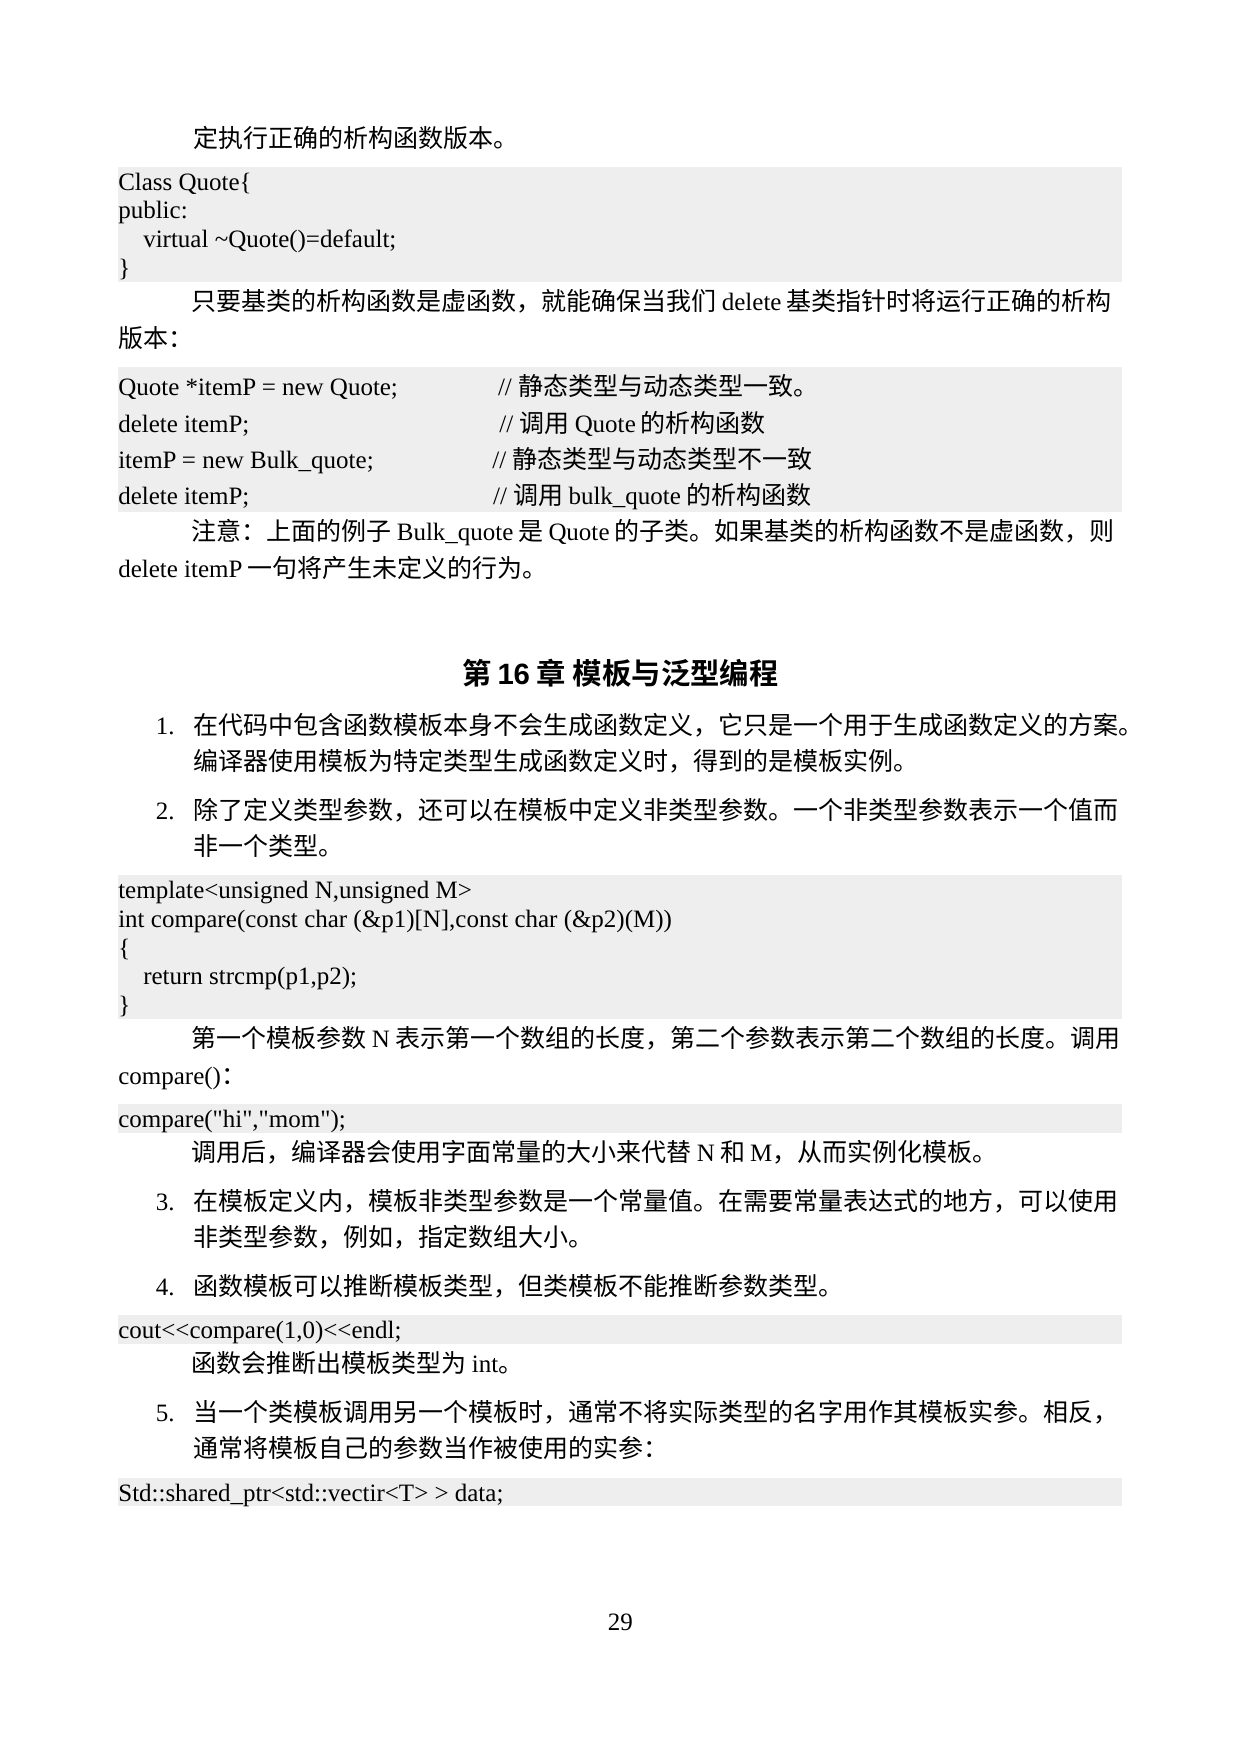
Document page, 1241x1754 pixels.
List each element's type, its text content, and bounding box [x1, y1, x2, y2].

table_header template<unsigned N,unsigned M> int compare(const char (&p1)[N],const char (&p2)(M)) { return strcmp(p1,p2); } [118, 875, 1122, 1019]
text 注意：上面的例子Bulk_quote是Quote的子类。如果基类的析构函数不是虚函数，则delete itemP一句将产生未定义的行为。 [118, 512, 1122, 584]
table_header Quote *itemP = new Quote; // 静态类型与动态类型一致。 delete itemP; // 调用Quote的析构函数 itemP = new Bulk_quote; // 静态类型与动态类型不一致 delete itemP; // 调用bulk_quote的析构函数 [118, 367, 1122, 512]
table_header cout<<compare(1,0)<<endl; [118, 1315, 1122, 1344]
text 调用后，编译器会使用字面常量的大小来代替N和M，从而实例化模板。 [118, 1133, 1122, 1169]
list 在模板定义内，模板非类型参数是一个常量值。在需要常量表达式的地方，可以使用非类型参数，例如，指定数组大小。 [156, 1181, 1122, 1254]
subtitle 第16章 模板与泛型编程 [118, 653, 1122, 693]
list 当一个类模板调用另一个模板时，通常不将实际类型的名字用作其模板实参。相反，通常将模板自己的参数当作被使用的实参： [156, 1393, 1122, 1465]
list 定执行正确的析构函数版本。 [156, 118, 1122, 154]
list 除了定义类型参数，还可以在模板中定义非类型参数。一个非类型参数表示一个值而非一个类型。 [156, 790, 1122, 863]
table_header Class Quote{ public: virtual ~Quote()=default; } [118, 167, 1122, 282]
text 只要基类的析构函数是虚函数，就能确保当我们delete基类指针时将运行正确的析构版本： [118, 282, 1122, 354]
table_header compare("hi","mom"); [118, 1104, 1122, 1133]
text 函数会推断出模板类型为int。 [118, 1344, 1122, 1380]
text 第一个模板参数N表示第一个数组的长度，第二个参数表示第二个数组的长度。调用compare()： [118, 1019, 1122, 1091]
list 在代码中包含函数模板本身不会生成函数定义，它只是一个用于生成函数定义的方案。编译器使用模板为特定类型生成函数定义时，得到的是模板实例。 [156, 705, 1122, 778]
table_header Std::shared_ptr<std::vectir<T> > data; [118, 1478, 1122, 1506]
list 函数模板可以推断模板类型，但类模板不能推断参数类型。 [156, 1266, 1122, 1303]
